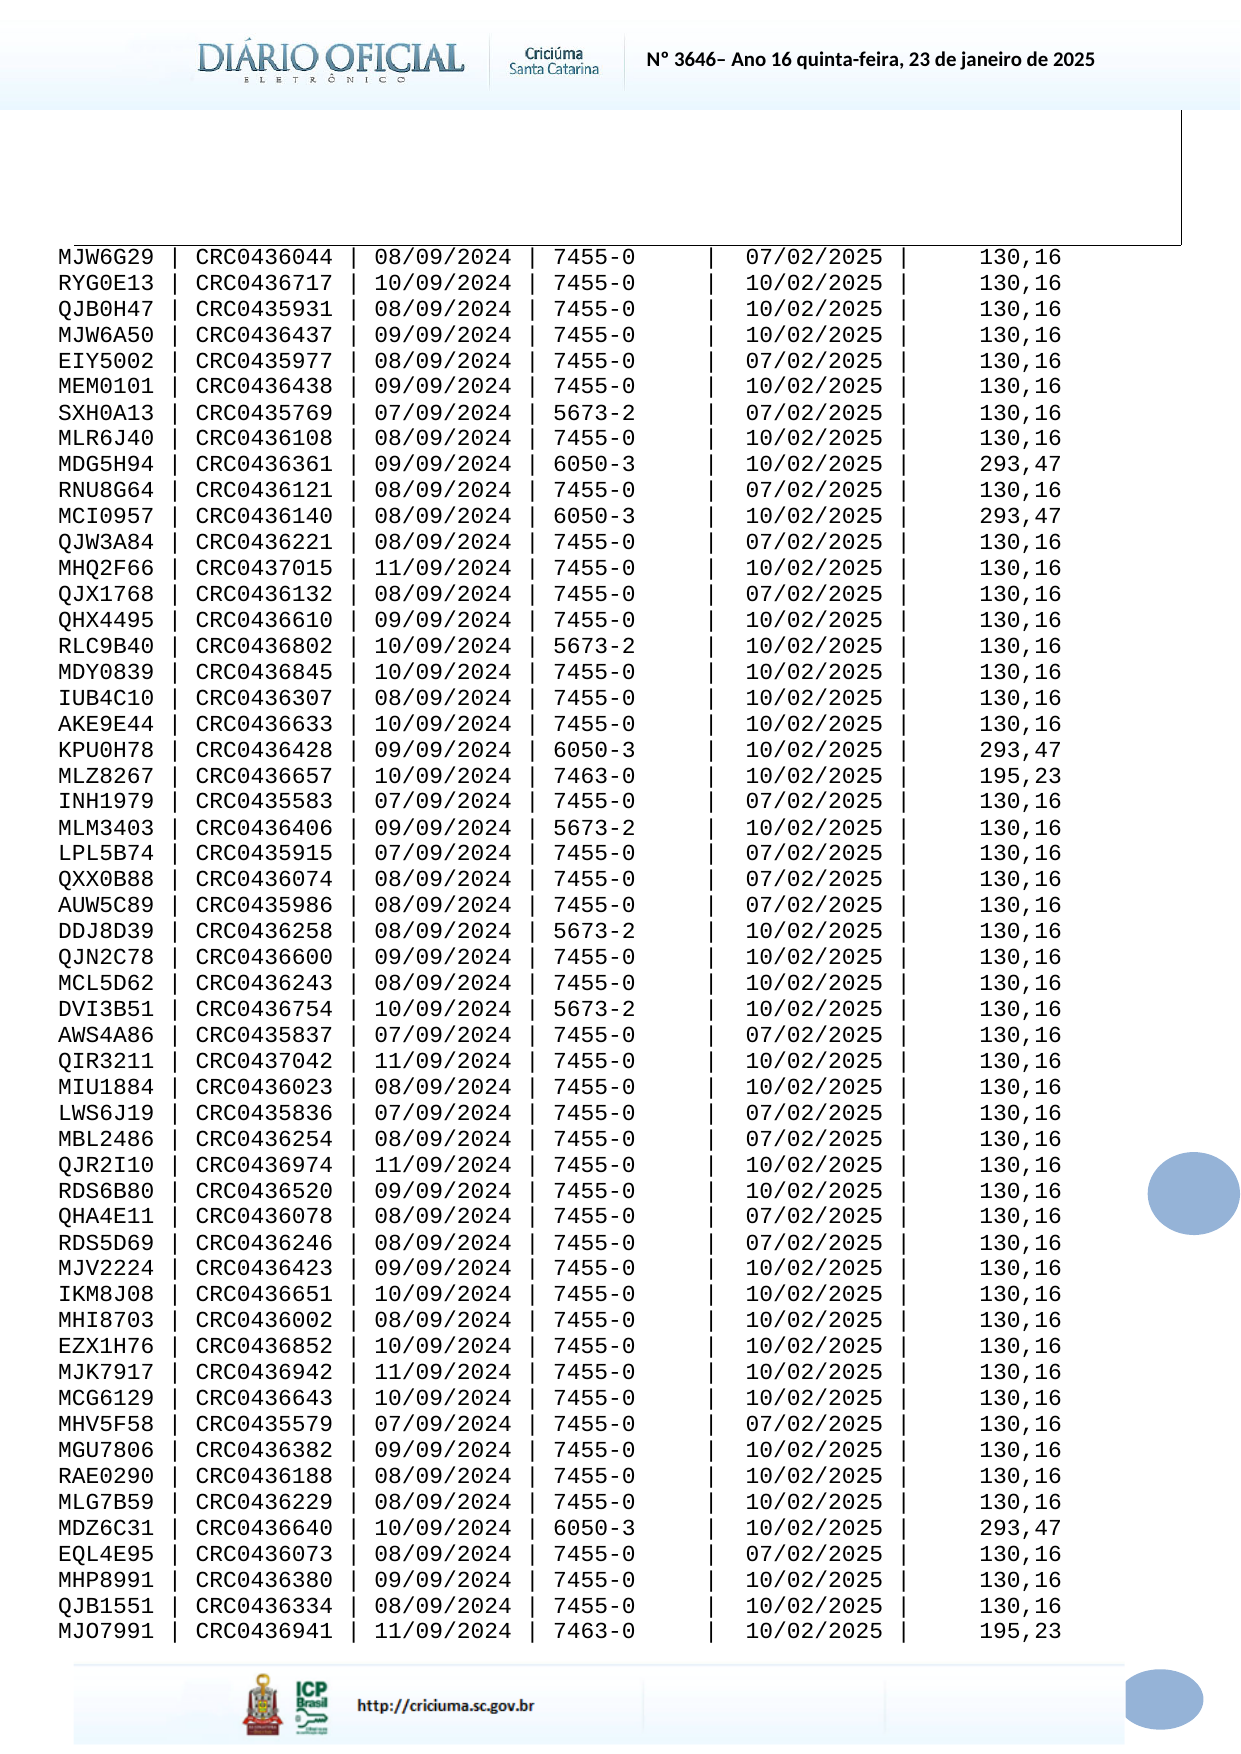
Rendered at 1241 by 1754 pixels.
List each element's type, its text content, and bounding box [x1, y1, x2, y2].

text DDJ8D39 | CRC0436258 | 08/09/2024 | 5673-2 | 10/02/2025 | 130,16 [44, 919, 1181, 946]
text RDS5D69 | CRC0436246 | 08/09/2024 | 7455-0 | 07/02/2025 | 130,16 [44, 1231, 1181, 1257]
text KPU0H78 | CRC0436428 | 09/09/2024 | 6050-3 | 10/02/2025 | 293,47 [44, 738, 1181, 764]
text AWS4A86 | CRC0435837 | 07/09/2024 | 7455-0 | 07/02/2025 | 130,16 [44, 1023, 1181, 1049]
text IUB4C10 | CRC0436307 | 08/09/2024 | 7455-0 | 10/02/2025 | 130,16 [44, 686, 1181, 712]
text RLC9B40 | CRC0436802 | 10/09/2024 | 5673-2 | 10/02/2025 | 130,16 [44, 634, 1181, 660]
text MHQ2F66 | CRC0437015 | 11/09/2024 | 7455-0 | 10/02/2025 | 130,16 [44, 556, 1181, 582]
text LWS6J19 | CRC0435836 | 07/09/2024 | 7455-0 | 07/02/2025 | 130,16 [44, 1101, 1181, 1127]
text QJR2I10 | CRC0436974 | 11/09/2024 | 7455-0 | 10/02/2025 | 130,16 [44, 1153, 1180, 1179]
text MJV2224 | CRC0436423 | 09/09/2024 | 7455-0 | 10/02/2025 | 130,16 [44, 1257, 1181, 1283]
text SXH0A13 | CRC0435769 | 07/09/2024 | 5673-2 | 07/02/2025 | 130,16 [44, 401, 1181, 427]
text QJX1768 | CRC0436132 | 08/09/2024 | 7455-0 | 07/02/2025 | 130,16 [44, 582, 1181, 608]
text MLM3403 | CRC0436406 | 09/09/2024 | 5673-2 | 10/02/2025 | 130,16 [44, 816, 1181, 842]
text RNU8G64 | CRC0436121 | 08/09/2024 | 7455-0 | 07/02/2025 | 130,16 [44, 479, 1181, 504]
text RDS6B80 | CRC0436520 | 09/09/2024 | 7455-0 | 10/02/2025 | 130,16 [44, 1179, 1150, 1205]
text QHX4495 | CRC0436610 | 09/09/2024 | 7455-0 | 10/02/2025 | 130,16 [44, 608, 1181, 634]
text MHP8991 | CRC0436380 | 09/09/2024 | 7455-0 | 10/02/2025 | 130,16 [44, 1568, 1181, 1594]
text MLG7B59 | CRC0436229 | 08/09/2024 | 7455-0 | 10/02/2025 | 130,16 [44, 1490, 1181, 1516]
text IKM8J08 | CRC0436651 | 10/09/2024 | 7455-0 | 10/02/2025 | 130,16 [44, 1283, 1181, 1309]
text MEM0101 | CRC0436438 | 09/09/2024 | 7455-0 | 10/02/2025 | 130,16 [44, 375, 1181, 401]
text QJW3A84 | CRC0436221 | 08/09/2024 | 7455-0 | 07/02/2025 | 130,16 [44, 531, 1181, 556]
text RAE0290 | CRC0436188 | 08/09/2024 | 7455-0 | 10/02/2025 | 130,16 [44, 1464, 1181, 1490]
text EZX1H76 | CRC0436852 | 10/09/2024 | 7455-0 | 10/02/2025 | 130,16 [44, 1334, 1181, 1361]
text MBL2486 | CRC0436254 | 08/09/2024 | 7455-0 | 07/02/2025 | 130,16 [44, 1127, 1181, 1153]
text MJW6A50 | CRC0436437 | 09/09/2024 | 7455-0 | 10/02/2025 | 130,16 [44, 323, 1181, 349]
text MDG5H94 | CRC0436361 | 09/09/2024 | 6050-3 | 10/02/2025 | 293,47 [44, 453, 1181, 479]
text INH1979 | CRC0435583 | 07/09/2024 | 7455-0 | 07/02/2025 | 130,16 [44, 790, 1181, 816]
text MHI8703 | CRC0436002 | 08/09/2024 | 7455-0 | 10/02/2025 | 130,16 [44, 1309, 1181, 1334]
text QIR3211 | CRC0437042 | 11/09/2024 | 7455-0 | 10/02/2025 | 130,16 [44, 1049, 1181, 1075]
text MDY0839 | CRC0436845 | 10/09/2024 | 7455-0 | 10/02/2025 | 130,16 [44, 660, 1181, 686]
text AKE9E44 | CRC0436633 | 10/09/2024 | 7455-0 | 10/02/2025 | 130,16 [44, 712, 1181, 738]
text MCG6129 | CRC0436643 | 10/09/2024 | 7455-0 | 10/02/2025 | 130,16 [44, 1386, 1181, 1412]
text MHV5F58 | CRC0435579 | 07/09/2024 | 7455-0 | 07/02/2025 | 130,16 [44, 1412, 1181, 1438]
text AUW5C89 | CRC0435986 | 08/09/2024 | 7455-0 | 07/02/2025 | 130,16 [44, 894, 1181, 919]
text QXX0B88 | CRC0436074 | 08/09/2024 | 7455-0 | 07/02/2025 | 130,16 [44, 868, 1181, 894]
text LPL5B74 | CRC0435915 | 07/09/2024 | 7455-0 | 07/02/2025 | 130,16 [44, 842, 1181, 868]
text QHA4E11 | CRC0436078 | 08/09/2024 | 7455-0 | 07/02/2025 | 130,16 [44, 1205, 1171, 1231]
text EQL4E95 | CRC0436073 | 08/09/2024 | 7455-0 | 07/02/2025 | 130,16 [44, 1542, 1181, 1568]
text MLZ8267 | CRC0436657 | 10/09/2024 | 7463-0 | 10/02/2025 | 195,23 [44, 764, 1181, 790]
text MGU7806 | CRC0436382 | 09/09/2024 | 7455-0 | 10/02/2025 | 130,16 [44, 1438, 1181, 1464]
text MJO7991 | CRC0436941 | 11/09/2024 | 7463-0 | 10/02/2025 | 195,23 [44, 1620, 1181, 1646]
text MJK7917 | CRC0436942 | 11/09/2024 | 7455-0 | 10/02/2025 | 130,16 [44, 1361, 1181, 1386]
text QJB0H47 | CRC0435931 | 08/09/2024 | 7455-0 | 10/02/2025 | 130,16 [44, 297, 1181, 323]
text MLR6J40 | CRC0436108 | 08/09/2024 | 7455-0 | 10/02/2025 | 130,16 [44, 427, 1181, 453]
text MIU1884 | CRC0436023 | 08/09/2024 | 7455-0 | 10/02/2025 | 130,16 [44, 1075, 1181, 1101]
text QJB1551 | CRC0436334 | 08/09/2024 | 7455-0 | 10/02/2025 | 130,16 [44, 1594, 1181, 1620]
text EIY5002 | CRC0435977 | 08/09/2024 | 7455-0 | 07/02/2025 | 130,16 [44, 349, 1181, 375]
text MCL5D62 | CRC0436243 | 08/09/2024 | 7455-0 | 10/02/2025 | 130,16 [44, 971, 1181, 997]
text QJN2C78 | CRC0436600 | 09/09/2024 | 7455-0 | 10/02/2025 | 130,16 [44, 946, 1181, 971]
text MJW6G29 | CRC0436044 | 08/09/2024 | 7455-0 | 07/02/2025 | 130,16 [44, 245, 1181, 271]
text MCI0957 | CRC0436140 | 08/09/2024 | 6050-3 | 10/02/2025 | 293,47 [44, 504, 1181, 531]
text MDZ6C31 | CRC0436640 | 10/09/2024 | 6050-3 | 10/02/2025 | 293,47 [44, 1516, 1181, 1542]
text RYG0E13 | CRC0436717 | 10/09/2024 | 7455-0 | 10/02/2025 | 130,16 [44, 271, 1181, 297]
text DVI3B51 | CRC0436754 | 10/09/2024 | 5673-2 | 10/02/2025 | 130,16 [44, 997, 1181, 1023]
